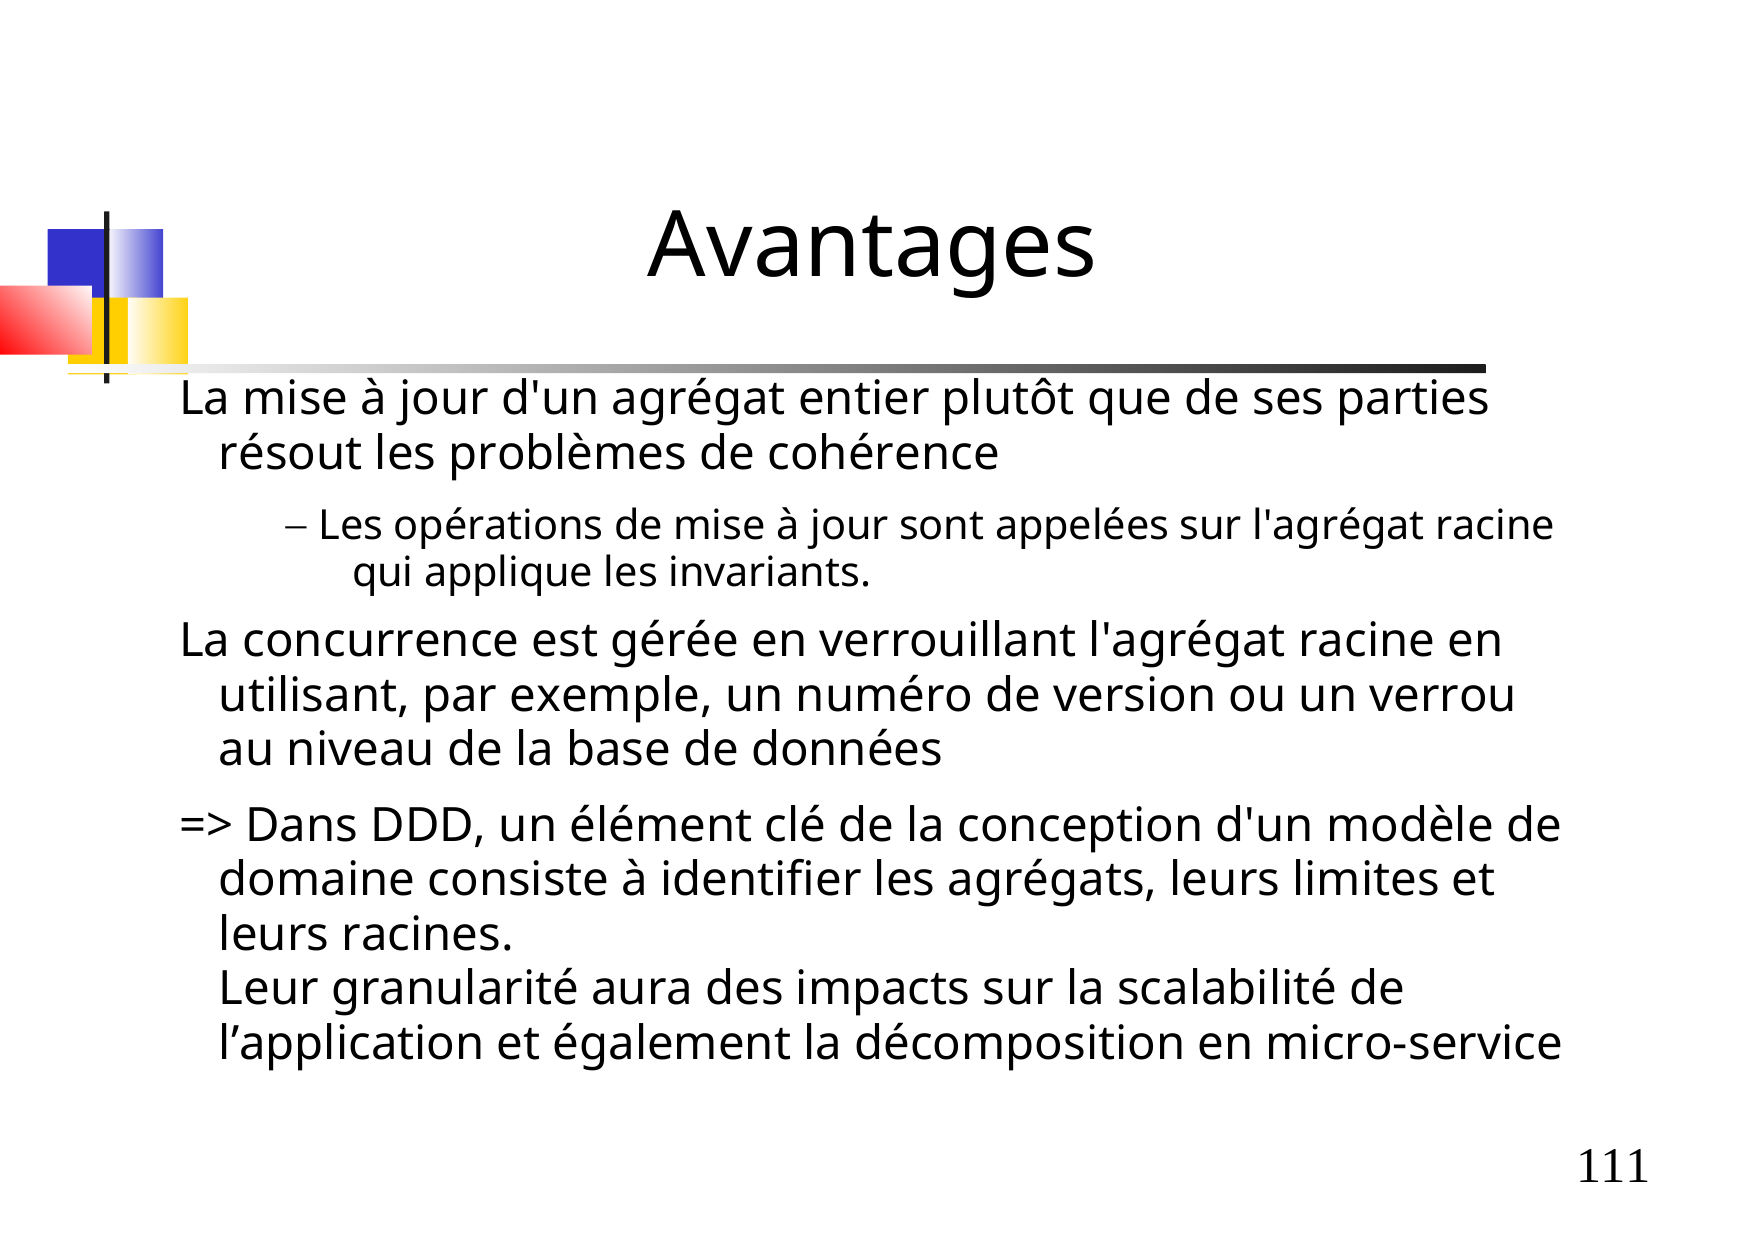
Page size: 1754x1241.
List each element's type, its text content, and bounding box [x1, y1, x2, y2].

list La mise à jour d'un agrégat entier plutôt que de ses parties résout les problèmes de cohérence Les opérations de mise à jour sont appelées sur l'agrégat racine qui applique les invariants. La concurrence est gérée en verrouillant l'agrégat racine en utilisant, par exemple, un numéro de version ou un verrou au niveau de la base de données => Dans DDD, un élément clé de la conception d'un modèle de domaine consiste à identifier les agrégats, leurs limites et leurs racines. Leur granularité aura des impacts sur la scalabilité de l’application et également la décomposition en micro-service [179, 371, 1567, 1091]
title Avantages [179, 139, 1567, 351]
